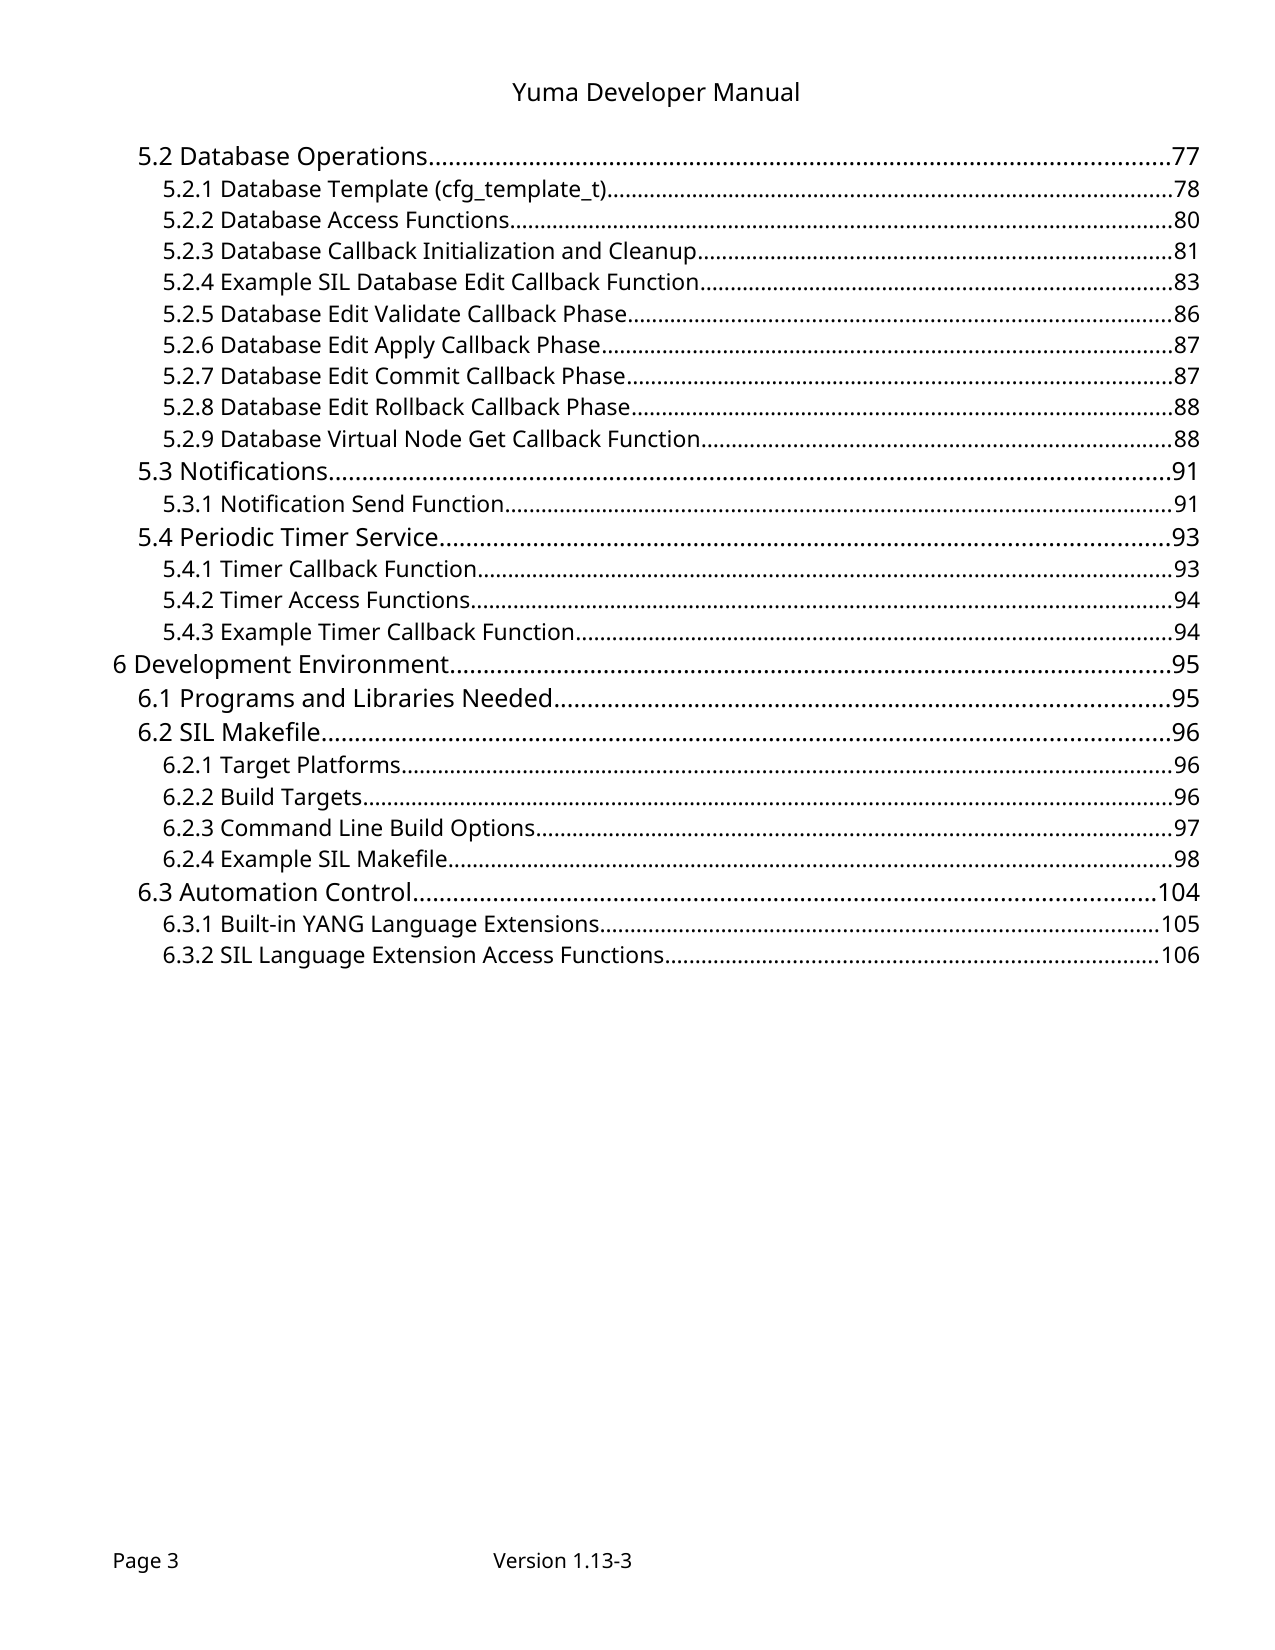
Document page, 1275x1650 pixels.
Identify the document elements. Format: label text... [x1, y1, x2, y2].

text 5.4.2 Timer Access Functions 94 [162, 584, 1200, 616]
text 6.2.3 Command Line Build Options 97 [162, 812, 1200, 843]
text 6 Development Environment 95 [112, 647, 1200, 681]
text 5.3.1 Notification Send Function 91 [162, 488, 1200, 519]
text 5.2.5 Database Edit Validate Callback Phase 86 [162, 298, 1200, 329]
text 5.2.6 Database Edit Apply Callback Phase 87 [162, 329, 1200, 360]
text 5.2.4 Example SIL Database Edit Callback Function 83 [162, 266, 1200, 298]
text 5.4.3 Example Timer Callback Function 94 [162, 616, 1200, 647]
text 5.3 Notifications 91 [137, 454, 1200, 488]
text 6.2.2 Build Targets 96 [162, 780, 1200, 812]
text 5.4 Periodic Timer Service 93 [137, 519, 1200, 553]
text 6.3.2 SIL Language Extension Access Functions 106 [162, 939, 1200, 971]
text 5.2.3 Database Callback Initialization and Cleanup 81 [162, 235, 1200, 266]
text 6.3 Automation Control 104 [137, 874, 1200, 908]
text 6.2 SIL Makefile 96 [137, 715, 1200, 749]
text 5.4.1 Timer Callback Function 93 [162, 553, 1200, 584]
text 6.2.1 Target Platforms 96 [162, 749, 1200, 780]
text 5.2.2 Database Access Functions 80 [162, 204, 1200, 235]
text 5.2.1 Database Template (cfg_template_t) 78 [162, 173, 1200, 204]
text 5.2.9 Database Virtual Node Get Callback Function 88 [162, 423, 1200, 454]
text 5.2.7 Database Edit Commit Callback Phase 87 [162, 360, 1200, 391]
text 6.3.1 Built-in YANG Language Extensions 105 [162, 908, 1200, 939]
text 6.1 Programs and Libraries Needed 95 [137, 681, 1200, 715]
text 5.2.8 Database Edit Rollback Callback Phase 88 [162, 391, 1200, 423]
text 5.2 Database Operations 77 [137, 138, 1200, 173]
text 6.2.4 Example SIL Makefile 98 [162, 843, 1200, 874]
